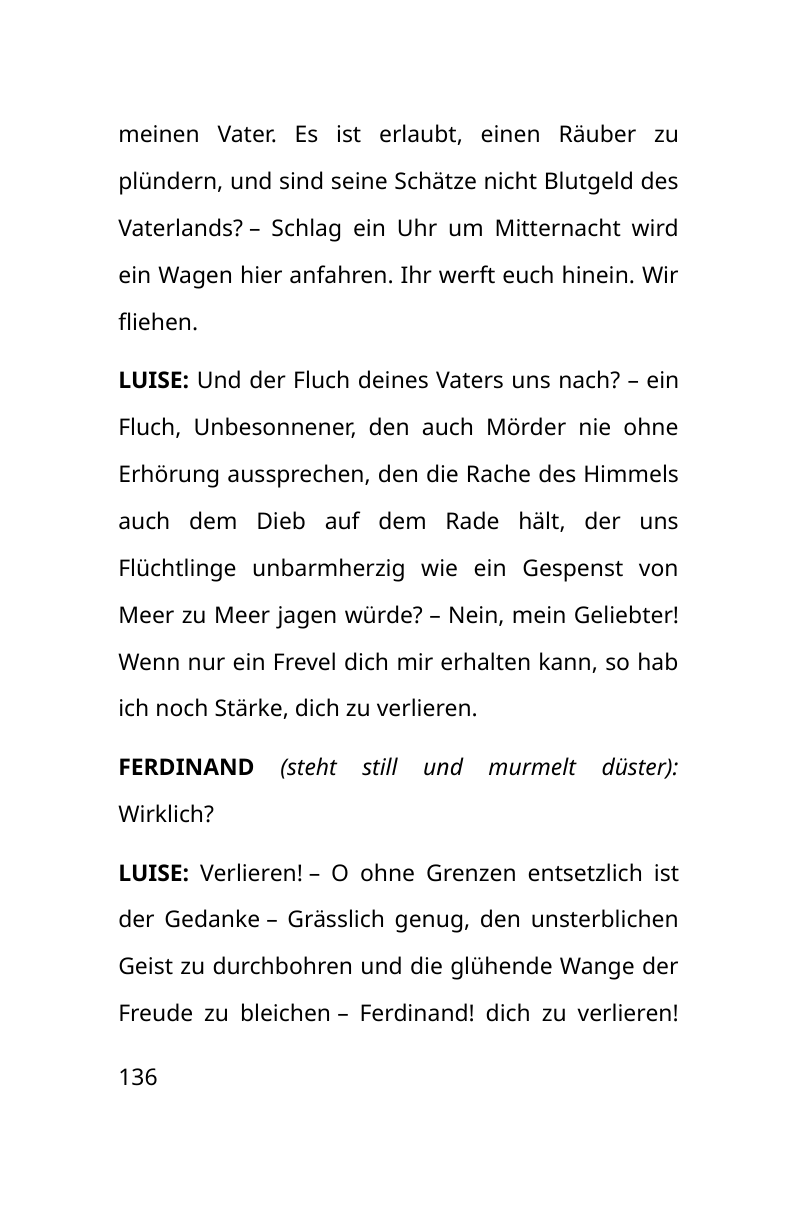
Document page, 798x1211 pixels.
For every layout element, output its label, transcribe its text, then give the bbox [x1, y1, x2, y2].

text FERDINAND (steht still und murmelt düster): Wirklich? [118, 751, 679, 829]
text LUISE: Und der Fluch deines Vaters uns nach? – ein Fluch, Unbesonnener, den auch Mörder nie ohne Erhörung aussprechen, den die Rache des Himmels auch dem Dieb auf dem Rade hält, der uns Flüchtlinge unbarmherzig wie ein Gespenst von Meer zu Meer jagen würde? – Nein, mein Geliebter! Wenn nur ein Frevel dich mir erhalten kann, so hab ich noch Stärke, dich zu verlieren. [118, 364, 679, 724]
text meinen Vater. Es ist erlaubt, einen Räuber zu plündern, und sind seine Schätze nicht Blutgeld des Vaterlands? – Schlag ein Uhr um Mitternacht wird ein Wagen hier anfahren. Ihr werft euch hinein. Wir fliehen. [118, 118, 679, 337]
text LUISE: Verlieren! – O ohne Grenzen entsetzlich ist der Gedanke – Grässlich genug, den unsterblichen Geist zu durchbohren und die glühende Wange der Freude zu bleichen – Ferdinand! dich zu verlieren! [118, 857, 679, 1028]
